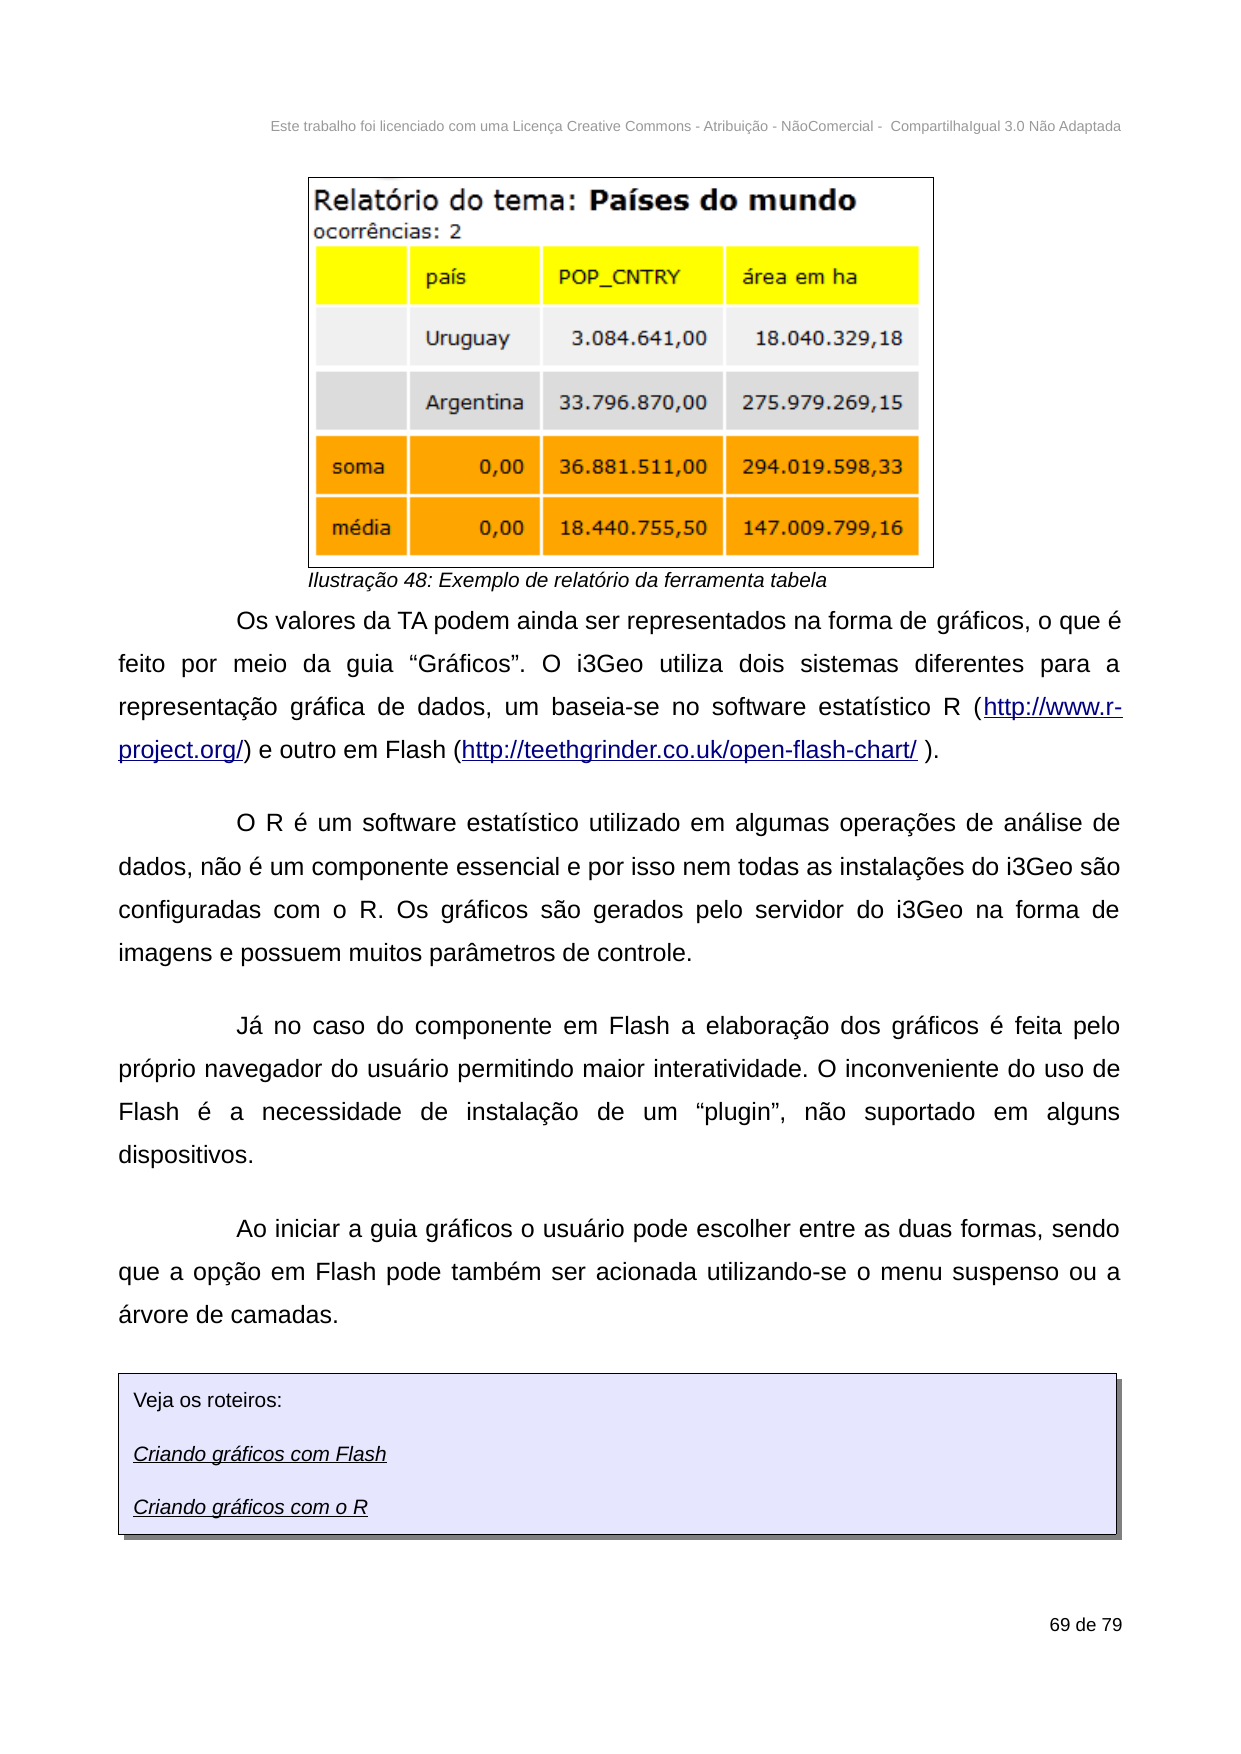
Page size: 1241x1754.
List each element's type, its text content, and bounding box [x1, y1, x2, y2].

text Veja os roteiros: [119, 1374, 1116, 1412]
text Os valores da TA podem ainda ser representados na forma de gráficos, o que é feito por meio da guia “Gráficos”. O i3Geo utiliza dois sistemas diferentes para a representação gráfica de dados, um baseia-se no software estatístico R (http://www.r-project.org/) e outro em Flash (http://teethgrinder.co.uk/open-flash-chart/ ). [118, 164, 1122, 764]
text Já no caso do componente em Flash a elaboração dos gráficos é feita pelo próprio navegador do usuário permitindo maior interatividade. O inconveniente do uso de Flash é a necessidade de instalação de um “plugin”, não suportado em alguns dispositivos. [118, 1011, 1122, 1169]
text O R é um software estatístico utilizado em algumas operações de análise de dados, não é um componente essencial e por isso nem todas as instalações do i3Geo são configuradas com o R. Os gráficos são gerados pelo servidor do i3Geo na forma de imagens e possuem muitos parâmetros de controle. [118, 808, 1122, 967]
text Ao iniciar a guia gráficos o usuário pode escolher entre as duas formas, sendo que a opção em Flash pode também ser acionada utilizando-se o menu suspenso ou a árvore de camadas. [118, 1214, 1122, 1329]
picture [309, 178, 933, 567]
text Criando gráficos com o R [119, 1480, 1116, 1534]
text Criando gráficos com Flash [119, 1427, 1116, 1465]
text Ilustração 48: Exemplo de relatório da ferramenta tabela [308, 568, 933, 591]
